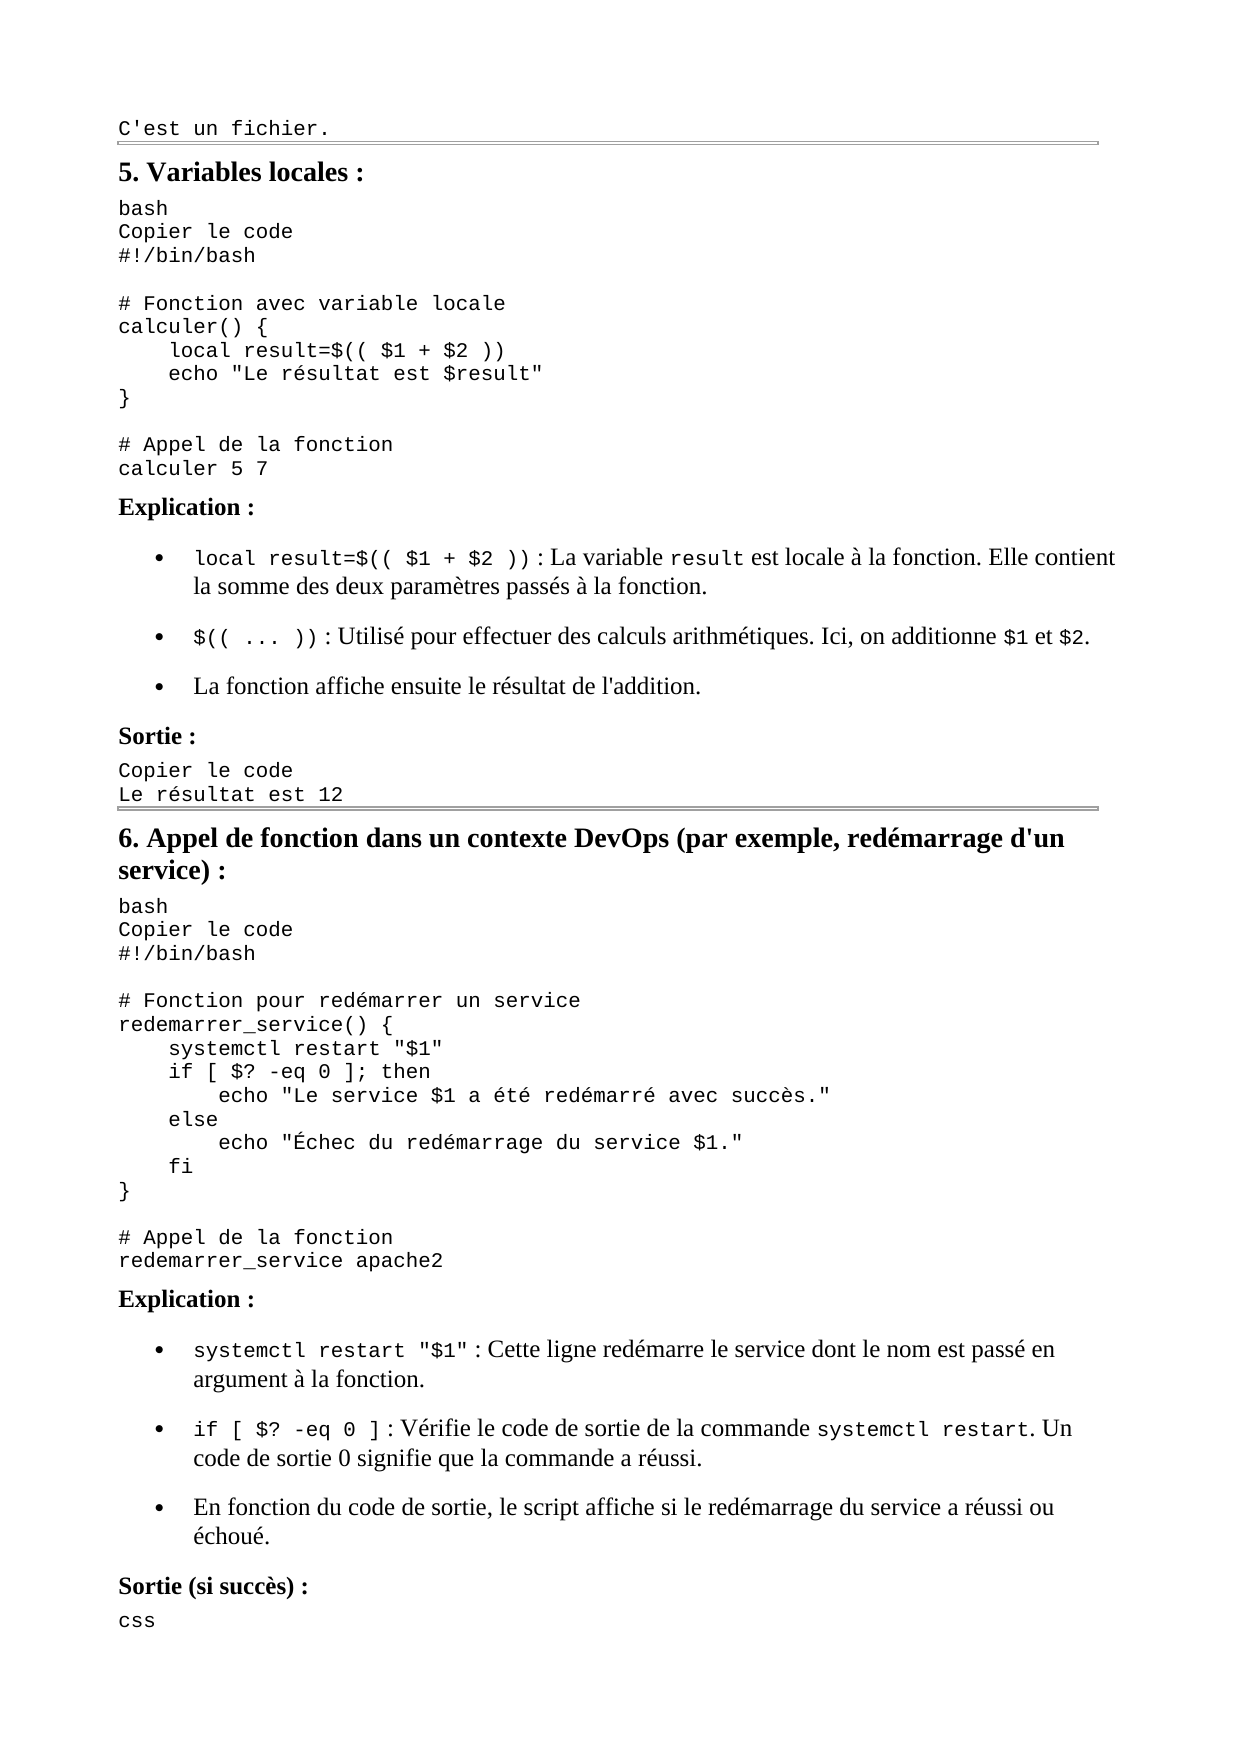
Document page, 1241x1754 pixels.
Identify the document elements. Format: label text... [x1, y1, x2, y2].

list En fonction du code de sortie, le script affiche si le redémarrage du service a réussi ou échoué. [156, 1492, 1122, 1550]
subtitle 6. Appel de fonction dans un contexte DevOps (par exemple, redémarrage d'un service) : [118, 821, 1122, 885]
text fi [118, 1156, 1122, 1179]
subtitle 5. Variables locales : [118, 155, 1122, 187]
text #!/bin/bash [118, 943, 1122, 967]
list $(( ... )) : Utilisé pour effectuer des calculs arithmétiques. Ici, on additionne $1 et $2. [156, 621, 1122, 650]
text # Fonction pour redémarrer un service [118, 990, 1122, 1014]
text Copier le code [118, 919, 1122, 943]
text local result=$(( $1 + $2 )) [118, 340, 1122, 363]
text bash [118, 896, 1122, 919]
text else [118, 1109, 1122, 1132]
text bash [118, 198, 1122, 222]
text # Fonction avec variable locale [118, 292, 1122, 316]
text #!/bin/bash [118, 245, 1122, 269]
text echo "Échec du redémarrage du service $1." [118, 1132, 1122, 1156]
text redemarrer_service() { [118, 1014, 1122, 1038]
text systemctl restart "$1" [118, 1038, 1122, 1061]
text Copier le code [118, 760, 1122, 784]
text } [118, 1179, 1122, 1203]
text calculer() { [118, 316, 1122, 340]
text echo "Le résultat est $result" [118, 363, 1122, 387]
text Sortie (si succès) : [118, 1571, 1122, 1599]
text if [ $? -eq 0 ]; then [118, 1061, 1122, 1085]
text # Appel de la fonction [118, 1227, 1122, 1251]
text # Appel de la fonction [118, 434, 1122, 458]
text redemarrer_service apache2 [118, 1251, 1122, 1274]
list if [ $? -eq 0 ] : Vérifie le code de sortie de la commande systemctl restart. Un code de sortie 0 signifie que la commande a réussi. [156, 1413, 1122, 1472]
subtitle Explication : [118, 1284, 1122, 1313]
text echo "Le service $1 a été redémarré avec succès." [118, 1085, 1122, 1109]
list systemctl restart "$1" : Cette ligne redémarre le service dont le nom est passé en argument à la fonction. [156, 1334, 1122, 1392]
text Copier le code [118, 222, 1122, 245]
text calculer 5 7 [118, 458, 1122, 482]
subtitle Explication : [118, 492, 1122, 521]
list La fonction affiche ensuite le résultat de l'addition. [156, 671, 1122, 700]
text Sortie : [118, 721, 1122, 749]
list local result=$(( $1 + $2 )) : La variable result est locale à la fonction. Elle contient la somme des deux paramètres passés à la fonction. [156, 542, 1122, 600]
text Le résultat est 12 [118, 784, 1122, 807]
text C'est un fichier. [118, 118, 1122, 142]
text } [118, 387, 1122, 411]
text css [118, 1610, 1122, 1634]
